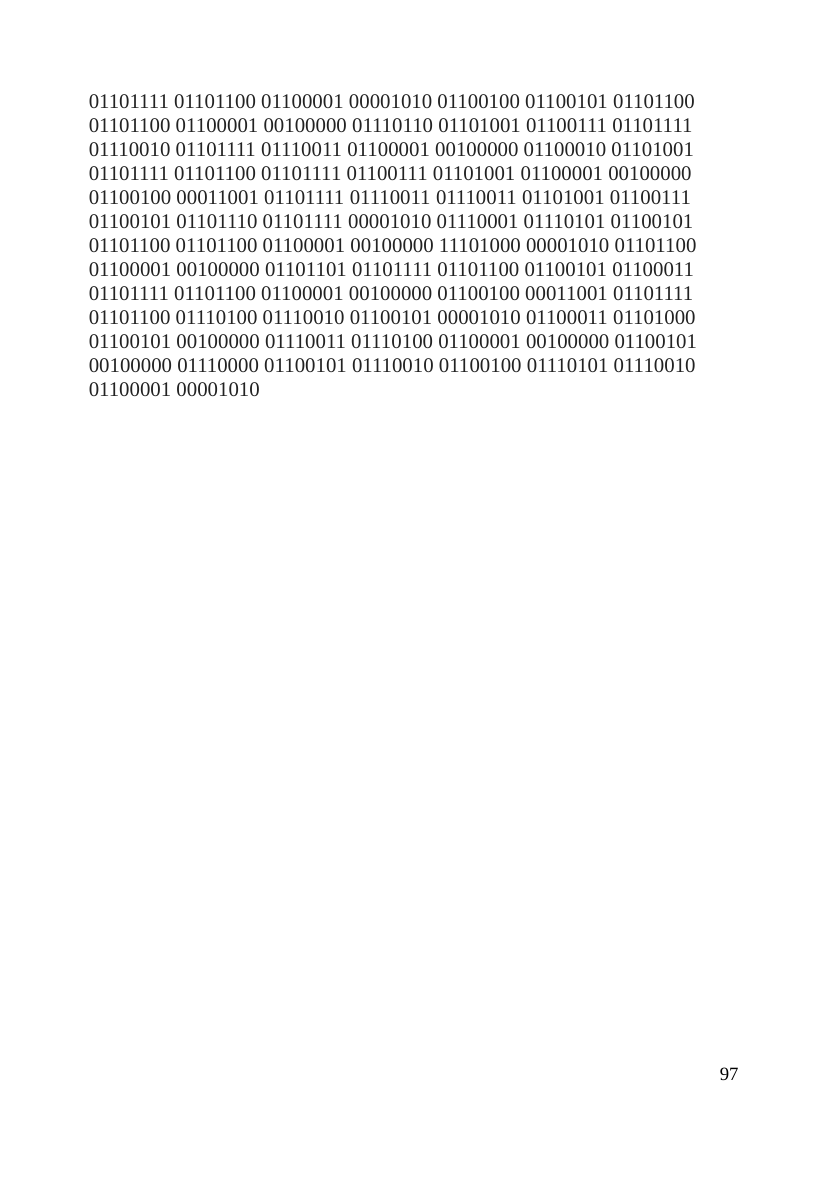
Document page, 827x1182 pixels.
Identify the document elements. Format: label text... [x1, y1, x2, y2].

text 01101111 01101100 01100001 00001010 01100100 01100101 01101100 01101100 01100001 00100000 01110110 01101001 01100111 01101111 01110010 01101111 01110011 01100001 00100000 01100010 01101001 01101111 01101100 01101111 01100111 01101001 01100001 00100000 01100100 00011001 01101111 01110011 01110011 01101001 01100111 01100101 01101110 01101111 00001010 01110001 01110101 01100101 01101100 01101100 01100001 00100000 11101000 00001010 01101100 01100001 00100000 01101101 01101111 01101100 01100101 01100011 01101111 01101100 01100001 00100000 01100100 00011001 01101111 01101100 01110100 01110010 01100101 00001010 01100011 01101000 01100101 00100000 01110011 01110100 01100001 00100000 01100101 00100000 01110000 01100101 01110010 01100100 01110101 01110010 01100001 00001010 [88, 88, 738, 401]
